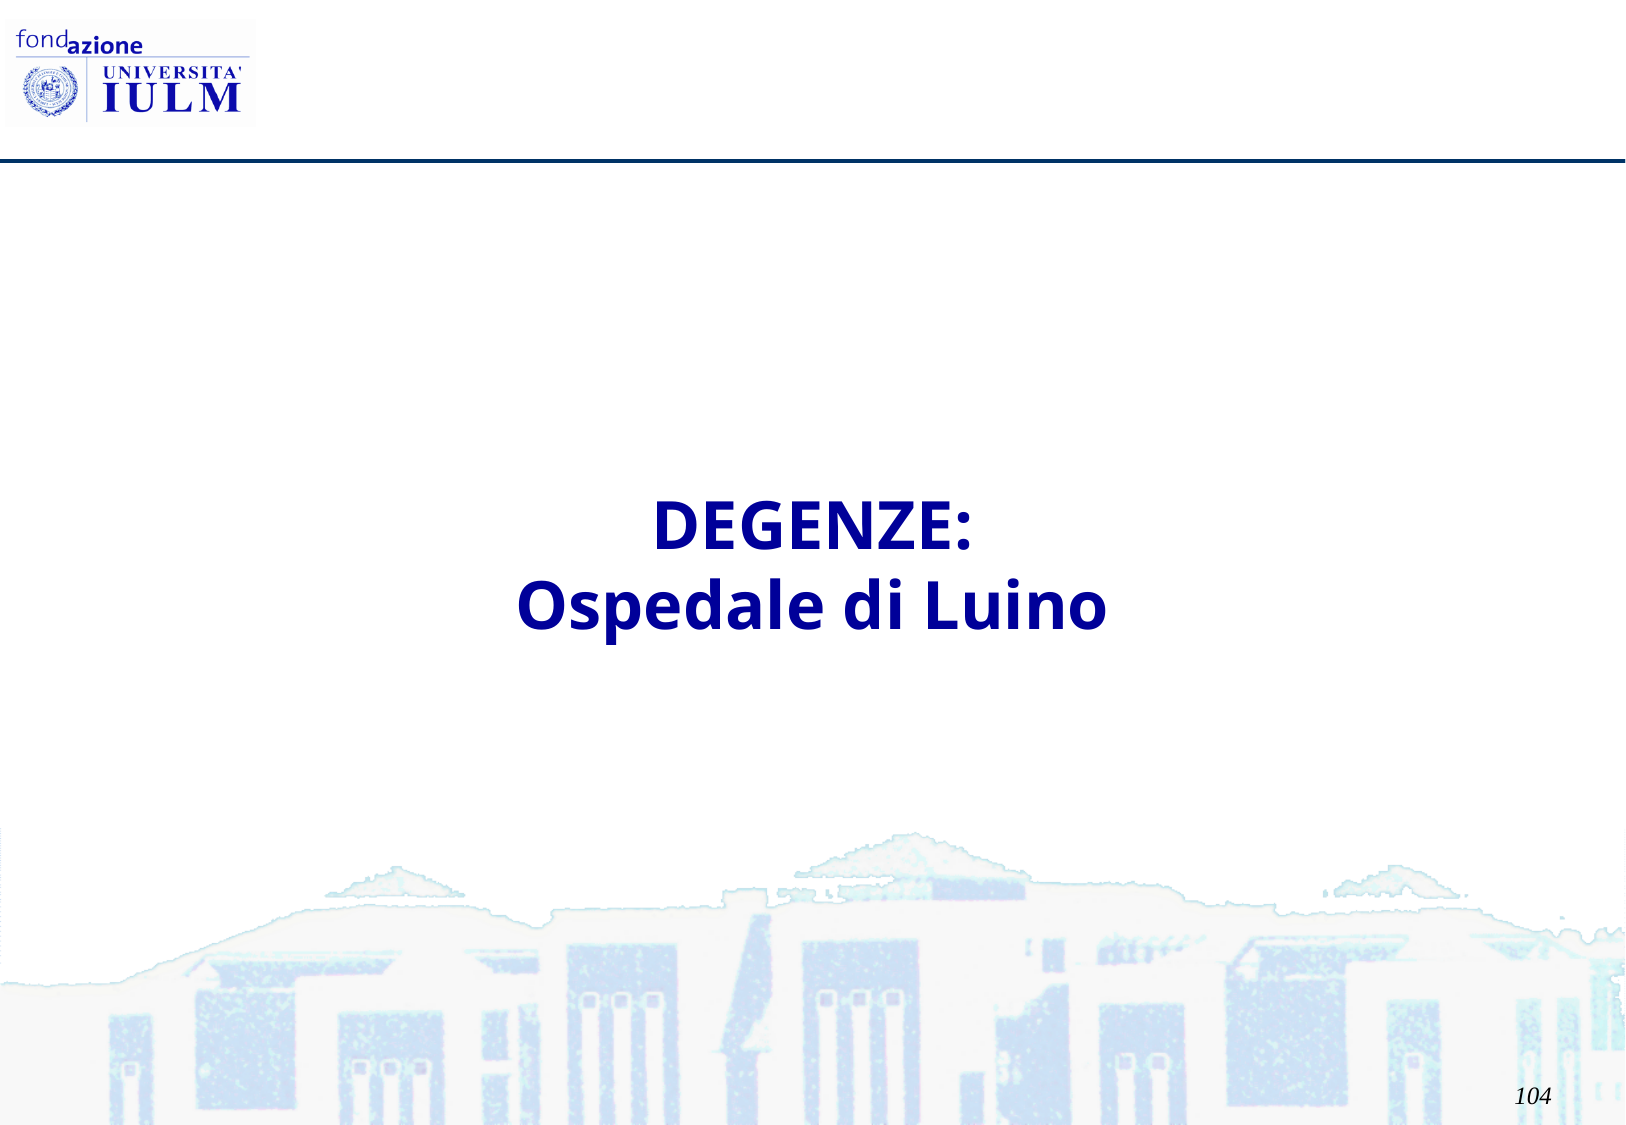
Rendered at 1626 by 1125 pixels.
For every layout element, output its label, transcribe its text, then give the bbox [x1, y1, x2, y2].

text_box DEGENZE: Ospedale di Luino [121, 469, 1504, 657]
picture [5, 19, 256, 127]
